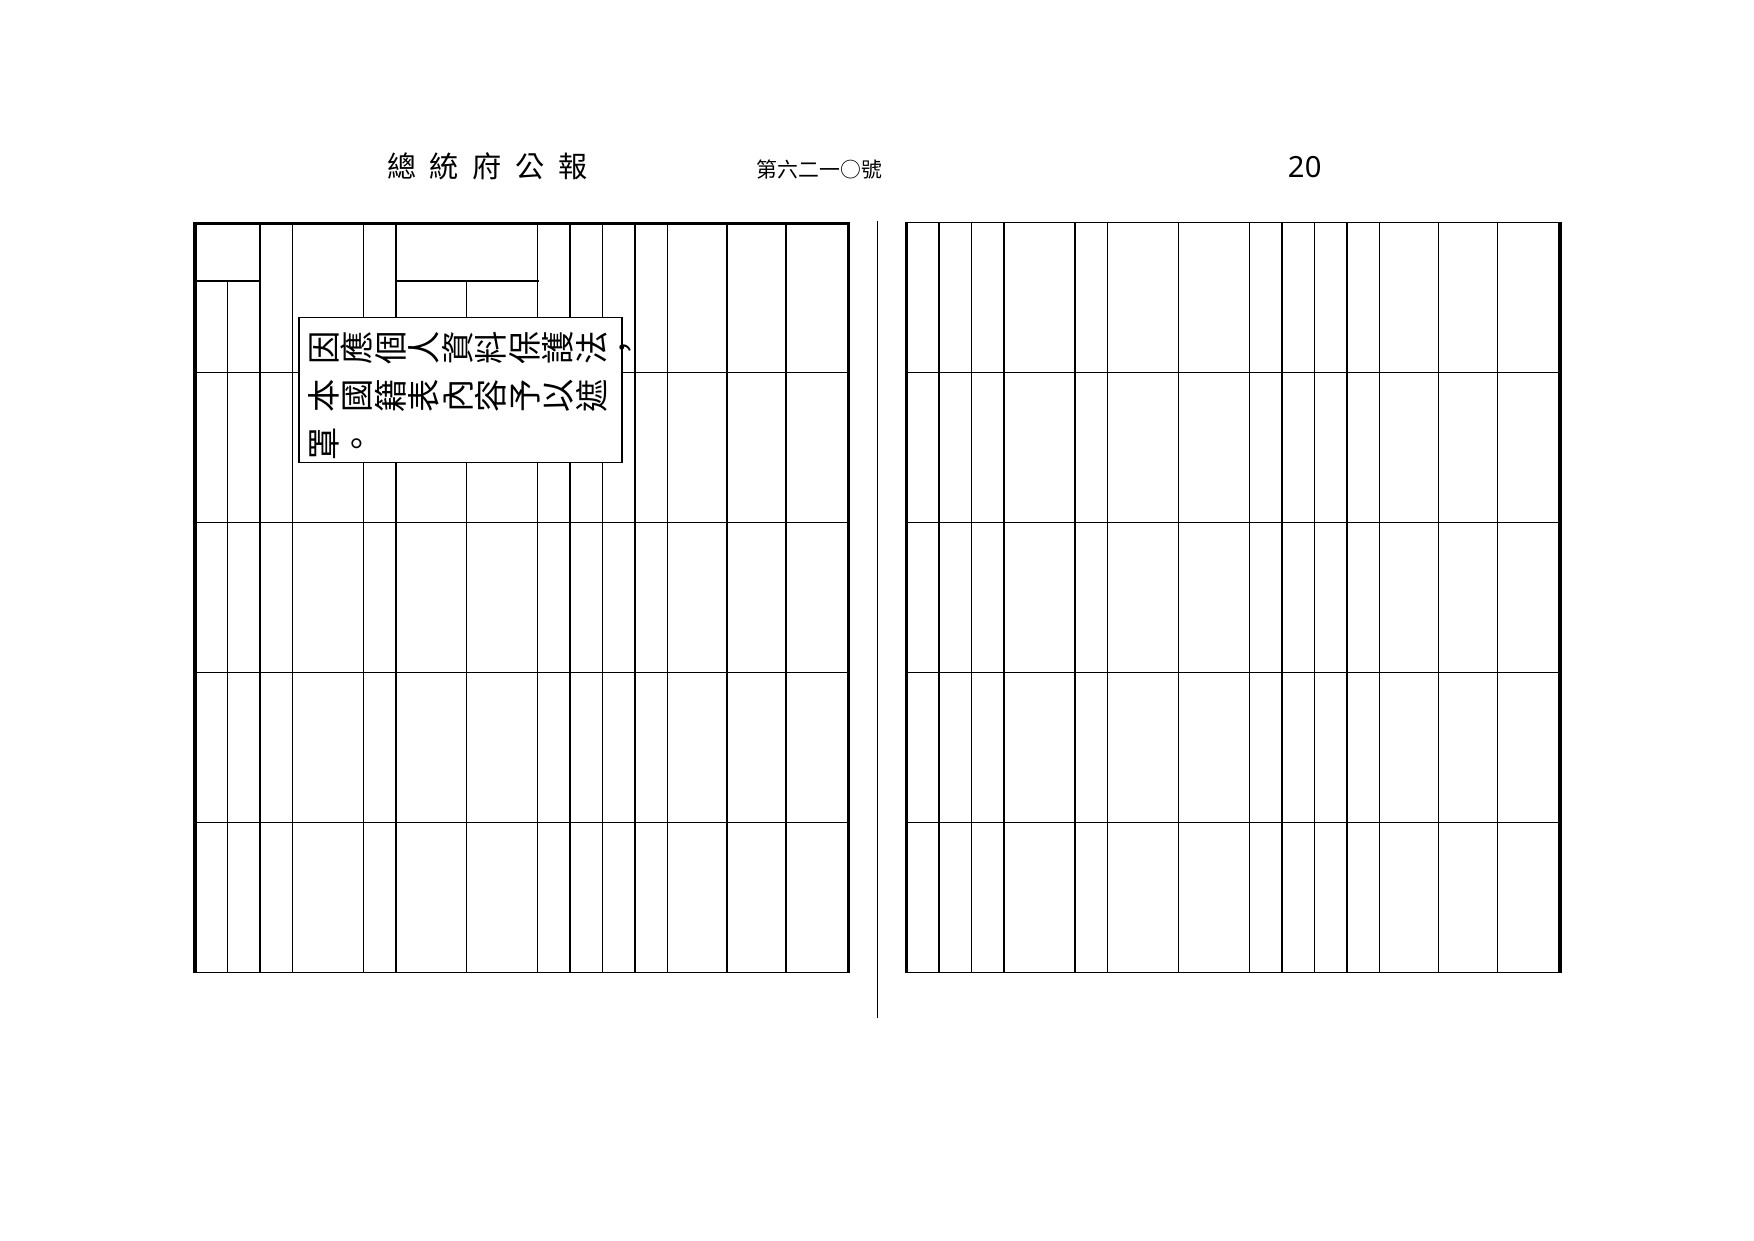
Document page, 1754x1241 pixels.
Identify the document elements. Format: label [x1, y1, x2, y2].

table_cell [697, 673, 726, 822]
table_cell [1283, 673, 1314, 822]
table_cell [397, 673, 419, 822]
table_cell [1131, 223, 1155, 372]
table_cell [340, 463, 363, 522]
table_cell [467, 823, 490, 972]
table_cell [1409, 223, 1438, 372]
table_cell [419, 673, 443, 822]
table_cell [502, 523, 537, 672]
table_cell [756, 823, 785, 972]
table_cell [1380, 523, 1409, 672]
table_cell [514, 823, 537, 972]
table_cell [603, 823, 634, 972]
table_cell [1051, 223, 1074, 372]
table_cell [197, 523, 227, 672]
table_cell [728, 373, 756, 522]
table_cell [1380, 673, 1409, 822]
table_cell [1028, 823, 1051, 972]
table_cell [636, 823, 667, 972]
table_cell [1179, 223, 1202, 372]
table_cell [636, 523, 667, 672]
table_cell [1468, 223, 1497, 372]
table_cell [261, 823, 292, 972]
table_cell [538, 673, 569, 822]
table_header [197, 225, 259, 280]
table_cell [1005, 223, 1028, 372]
table_cell [1468, 673, 1497, 822]
table_header [397, 225, 537, 280]
table_cell [972, 673, 1003, 822]
table_cell [467, 523, 502, 672]
table_cell [397, 823, 419, 972]
table_header [728, 225, 785, 372]
table_cell [1028, 523, 1051, 672]
table_cell [908, 673, 938, 822]
table_cell [293, 673, 316, 822]
table_cell [1315, 523, 1346, 672]
table_cell [1498, 673, 1527, 822]
table_header [364, 225, 395, 317]
table_cell [1076, 373, 1107, 522]
table_cell [816, 373, 847, 522]
table_cell [787, 523, 816, 672]
table_cell [1226, 673, 1249, 822]
table_cell [1076, 523, 1107, 672]
table_cell [571, 463, 602, 522]
table_cell [364, 823, 395, 972]
table_cell [1051, 673, 1074, 822]
table_cell [1409, 523, 1438, 672]
table_cell [1439, 373, 1468, 522]
table_cell [1108, 673, 1131, 822]
table_cell [1226, 523, 1249, 672]
table_cell [1108, 823, 1131, 972]
table_cell [940, 523, 971, 672]
table_cell [316, 823, 339, 972]
table_cell [261, 673, 292, 822]
table_cell [1051, 523, 1074, 672]
table_cell [490, 463, 514, 522]
table_cell [1226, 373, 1249, 522]
table_cell [908, 223, 938, 372]
table_cell [514, 673, 537, 822]
table_cell [697, 523, 726, 672]
table_header [668, 225, 726, 372]
table_cell [1005, 823, 1028, 972]
table_cell [940, 673, 971, 822]
table_cell [228, 282, 259, 372]
table_cell [443, 673, 466, 822]
table_cell [787, 823, 816, 972]
table_cell [728, 673, 756, 822]
table_cell [467, 673, 490, 822]
table_cell [419, 523, 443, 672]
table_cell [1348, 823, 1379, 972]
table_cell [940, 223, 971, 372]
table_cell [1348, 373, 1379, 522]
table_cell [419, 463, 443, 522]
table_cell [816, 523, 847, 672]
table_cell [293, 823, 316, 972]
table_cell [756, 673, 785, 822]
table_cell [1131, 823, 1155, 972]
table_cell [1028, 373, 1051, 522]
table_cell [1527, 523, 1558, 672]
table_cell [397, 282, 466, 317]
table_cell [443, 523, 466, 672]
table_cell [1348, 523, 1379, 672]
table_cell [1226, 223, 1249, 372]
table_cell [940, 823, 971, 972]
table_cell [756, 523, 785, 672]
table_header [636, 225, 667, 372]
table_cell [397, 523, 419, 672]
table_cell [1468, 823, 1497, 972]
table_cell [1108, 223, 1131, 372]
table_cell [1155, 523, 1178, 672]
table_cell [571, 673, 602, 822]
table_cell [293, 373, 316, 522]
table_cell [571, 823, 602, 972]
table_cell [1283, 373, 1314, 522]
table_cell [1179, 373, 1202, 522]
table_cell [1498, 373, 1527, 522]
table_cell [443, 463, 466, 522]
table_cell [636, 373, 667, 522]
table_cell [603, 373, 634, 522]
table_cell [1202, 823, 1226, 972]
table_cell [443, 823, 466, 972]
table_cell [1315, 373, 1346, 522]
table_cell [1202, 223, 1226, 372]
table_header [261, 225, 292, 372]
table_cell [1348, 223, 1379, 372]
table_cell [1527, 373, 1558, 522]
table_cell [467, 463, 490, 522]
table_header [293, 225, 363, 372]
table_cell [1155, 223, 1178, 372]
table_cell [1380, 823, 1409, 972]
table_cell [908, 523, 938, 672]
table_cell [636, 673, 667, 822]
table_cell [1527, 823, 1558, 972]
table_cell [1005, 373, 1028, 522]
table_cell [1028, 223, 1051, 372]
table_cell [340, 823, 363, 972]
table_cell [1250, 373, 1281, 522]
table_cell [908, 373, 938, 522]
table_cell [908, 823, 938, 972]
table_cell [603, 523, 634, 672]
table_cell [1179, 523, 1202, 672]
table_cell [1250, 523, 1281, 672]
table_cell [1155, 373, 1178, 522]
table_cell [1468, 373, 1497, 522]
table_cell [1202, 523, 1226, 672]
table_cell [1028, 673, 1051, 822]
table_cell [1380, 223, 1409, 372]
table_cell [1202, 373, 1226, 522]
table_cell [419, 823, 443, 972]
table_cell [1380, 373, 1409, 522]
table_header [538, 225, 569, 317]
table_cell [816, 823, 847, 972]
table_cell [1108, 373, 1131, 522]
table_cell [1315, 673, 1346, 822]
table_cell [316, 673, 339, 822]
table_cell [1283, 823, 1314, 972]
table_cell [1409, 823, 1438, 972]
table_cell [1348, 673, 1379, 822]
table_cell [1439, 823, 1468, 972]
table_cell [756, 373, 785, 522]
table_cell [228, 523, 259, 672]
table_cell [1226, 823, 1249, 972]
table_cell [340, 523, 363, 672]
table_cell [1409, 673, 1438, 822]
table_cell [197, 373, 227, 522]
table_cell [1439, 223, 1468, 372]
table_cell [972, 823, 1003, 972]
table_cell [1439, 673, 1468, 822]
table_cell [316, 523, 339, 672]
table_cell [697, 373, 726, 522]
table_cell [228, 373, 259, 522]
table_cell [668, 373, 697, 522]
table_cell [1155, 673, 1178, 822]
table_cell [940, 373, 971, 522]
table_cell [787, 373, 816, 522]
table_cell [1527, 673, 1558, 822]
table_cell [1439, 523, 1468, 672]
table_cell [1527, 223, 1558, 372]
table_cell [728, 823, 756, 972]
table_cell [197, 823, 227, 972]
table_cell [1250, 223, 1281, 372]
table_cell [538, 463, 569, 522]
table_cell [261, 373, 292, 522]
table_cell [603, 673, 634, 822]
table_cell [1108, 523, 1131, 672]
table_cell [1076, 223, 1107, 372]
table_cell [316, 463, 339, 522]
table_cell [364, 673, 395, 822]
table_cell [697, 823, 726, 972]
table_cell [228, 823, 259, 972]
table_cell [228, 673, 259, 822]
table_cell [1076, 823, 1107, 972]
table_cell [1005, 523, 1028, 672]
table_cell [668, 673, 697, 822]
table_cell [1155, 823, 1178, 972]
table_cell [397, 463, 419, 522]
table_cell [364, 463, 395, 522]
table_cell [1283, 523, 1314, 672]
table_cell [1250, 673, 1281, 822]
table_cell [1131, 523, 1155, 672]
table_cell [293, 523, 316, 672]
table_cell [197, 673, 227, 822]
table_header [571, 225, 602, 317]
table_header [787, 225, 847, 372]
table_cell [816, 673, 847, 822]
table_cell [1005, 673, 1028, 822]
table_cell [490, 673, 514, 822]
table_cell [514, 463, 537, 522]
table_cell [1131, 673, 1155, 822]
table_cell [1498, 823, 1527, 972]
table_cell [972, 523, 1003, 672]
table_header [603, 225, 634, 372]
table_cell [1283, 223, 1314, 372]
table_cell [467, 282, 537, 317]
table_cell [197, 282, 227, 372]
table_cell [1468, 523, 1497, 672]
table_cell [668, 823, 697, 972]
table_cell [1131, 373, 1155, 522]
table_cell [972, 223, 1003, 372]
table_cell [668, 523, 697, 672]
table_cell [261, 523, 292, 672]
table_cell [787, 673, 816, 822]
table_cell [1202, 673, 1226, 822]
table_cell [571, 523, 602, 672]
table_cell [1250, 823, 1281, 972]
table_cell [1409, 373, 1438, 522]
table_cell [340, 673, 363, 822]
table_cell [1051, 373, 1074, 522]
table_cell [1076, 673, 1107, 822]
table_cell [1315, 223, 1346, 372]
table_cell [1315, 823, 1346, 972]
table_cell [1179, 823, 1202, 972]
table_cell [538, 523, 569, 672]
table_cell [972, 373, 1003, 522]
table_cell [1179, 673, 1202, 822]
table_cell [728, 523, 756, 672]
table_cell [1051, 823, 1074, 972]
table_cell [538, 823, 569, 972]
table_cell [364, 523, 395, 672]
table_cell [490, 823, 514, 972]
table_cell [1498, 223, 1527, 372]
table_cell [1498, 523, 1527, 672]
